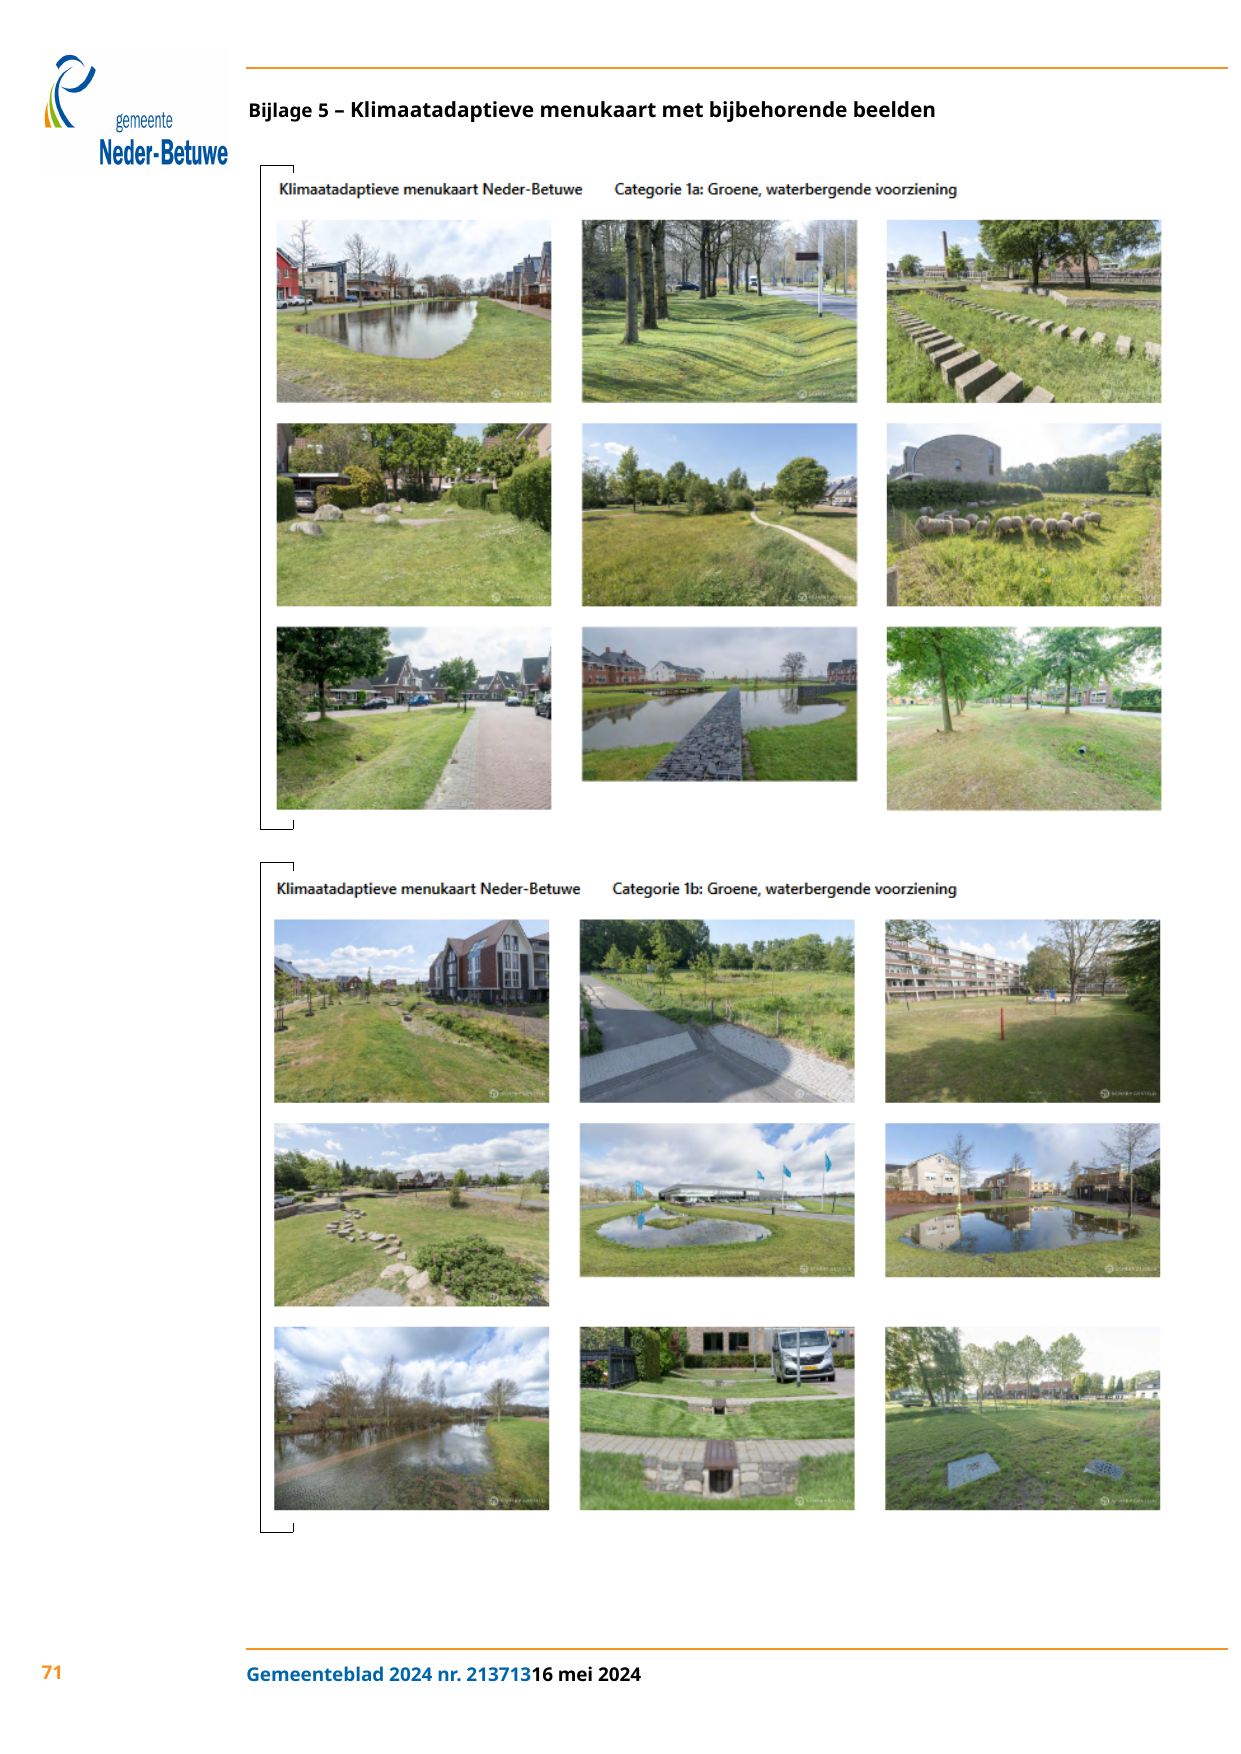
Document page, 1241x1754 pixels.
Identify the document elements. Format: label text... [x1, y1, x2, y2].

text Bijlage 5 – Klimaatadaptieve menukaart met bijbehorende beelden [248, 95, 1152, 123]
picture [268, 173, 1173, 820]
picture [268, 871, 1173, 1523]
picture [41, 47, 231, 172]
